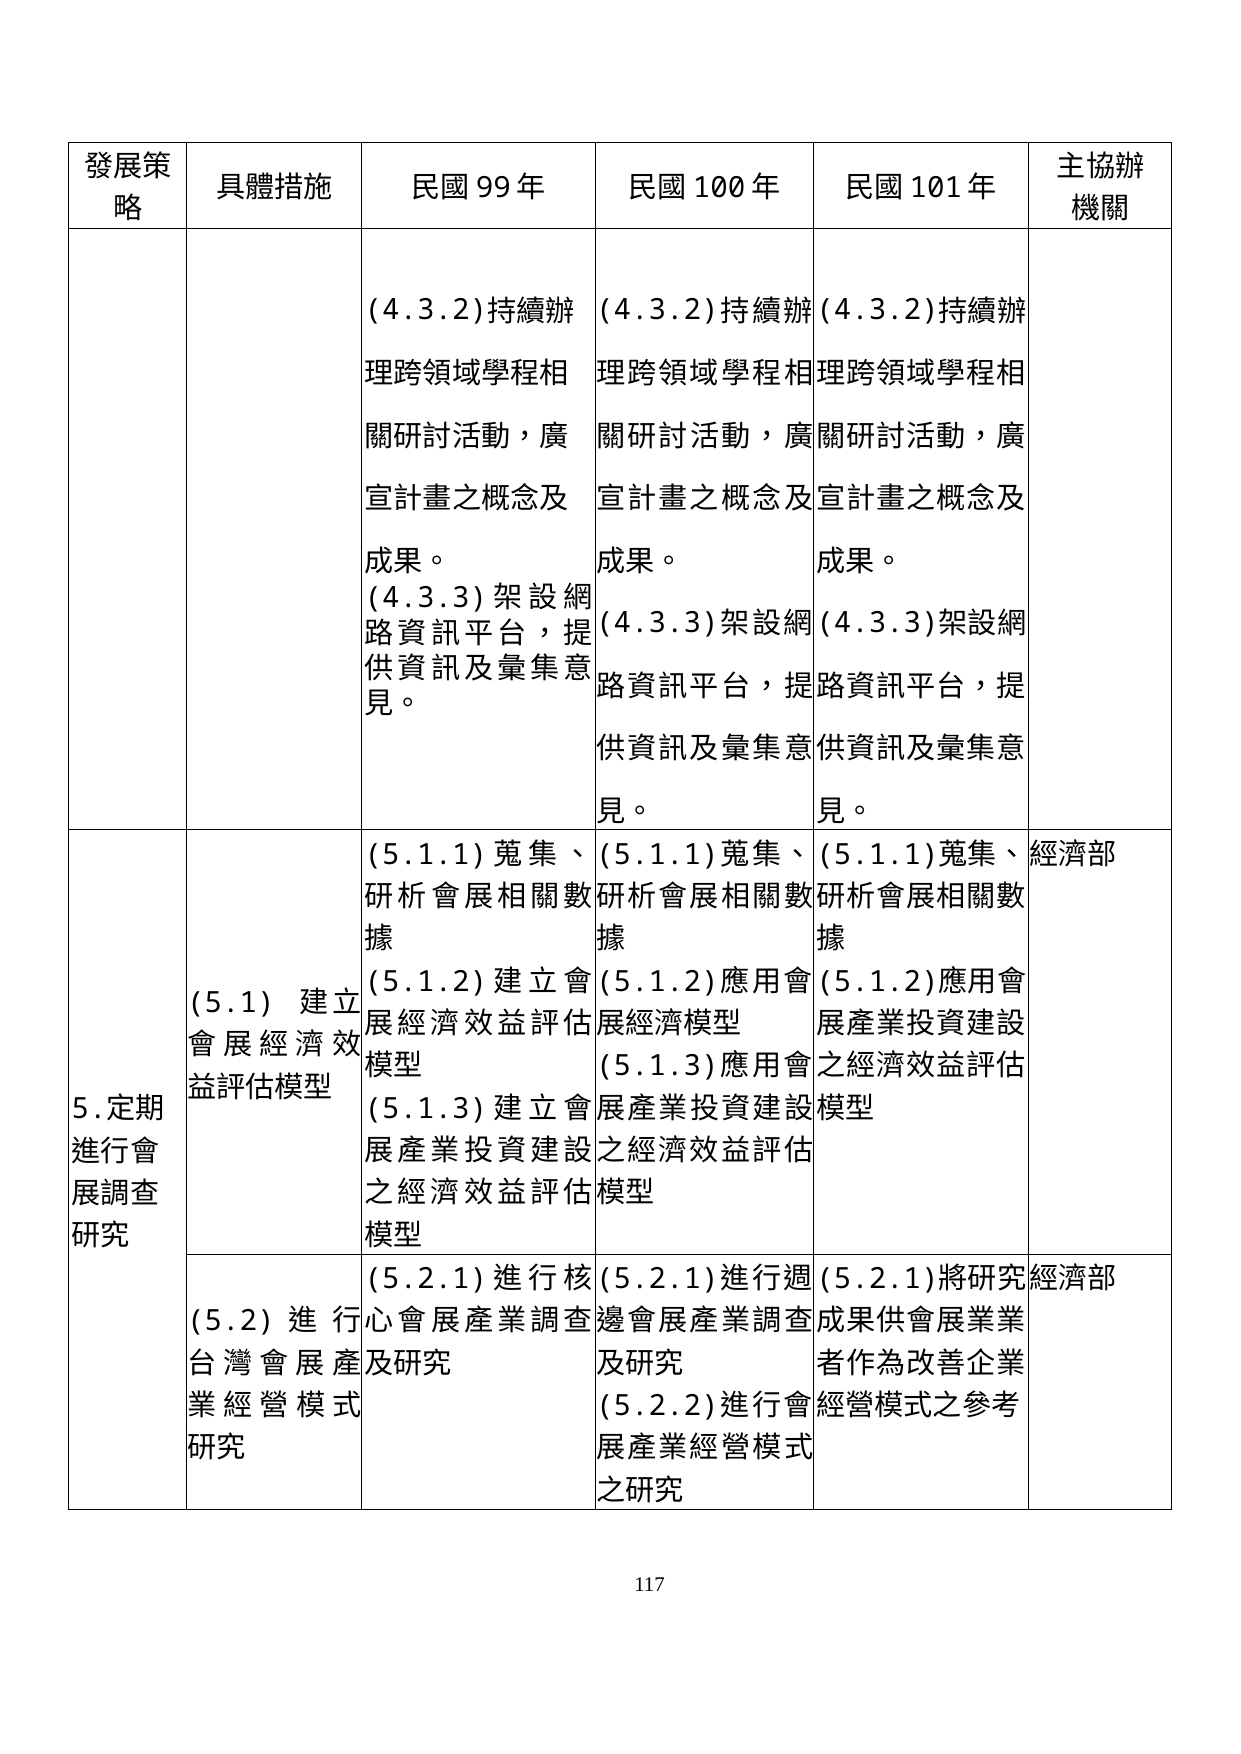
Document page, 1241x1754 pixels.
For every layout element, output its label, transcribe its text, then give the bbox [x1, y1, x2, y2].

table_header 主協辦 機關 [1029, 143, 1171, 227]
table_cell (4.3.2)持續辦理跨領域學程相關研討活動，廣宣計畫之概念及成果。 (4.3.3)架設網路資訊平台，提供資訊及彙集意見。 [814, 229, 1028, 829]
table_header 發展策略 [69, 143, 186, 227]
table_cell (5.2.1)進行週邊會展產業調查及研究 (5.2.2)進行會展產業經營模式之研究 [596, 1255, 813, 1508]
table_cell (4.3.2)持續辦理跨領域學程相關研討活動，廣宣計畫之概念及成果。 (4.3.3)架設網路資訊平台，提供資訊及彙集意見。 [362, 229, 595, 829]
table_cell (5.1.1)蒐集、研析會展相關數據 (5.1.2)應用會展經濟模型 (5.1.3)應用會展產業投資建設之經濟效益評估模型 [596, 830, 813, 1253]
table_cell (5.2.1)將研究成果供會展業業者作為改善企業經營模式之參考 [814, 1255, 1028, 1508]
table_cell (5.1) 建立會展經濟效益評估模型 [187, 830, 361, 1253]
table_cell (5.2.1)進行核心會展產業調查及研究 [362, 1255, 595, 1508]
table_header 具體措施 [187, 143, 361, 227]
table_cell (5.1.1)蒐集、研析會展相關數據 (5.1.2)應用會展產業投資建設之經濟效益評估模型 [814, 830, 1028, 1253]
table_cell (4.3.2)持續辦理跨領域學程相關研討活動，廣宣計畫之概念及成果。 (4.3.3)架設網路資訊平台，提供資訊及彙集意見。 [596, 229, 813, 829]
table_cell (5.1.1)蒐集、研析會展相關數據 (5.1.2)建立會展經濟效益評估模型 (5.1.3)建立會展產業投資建設之經濟效益評估模型 [362, 830, 595, 1253]
table_cell 經濟部 [1029, 1255, 1171, 1508]
table_cell 經濟部 [1029, 830, 1171, 1253]
table_cell [187, 229, 361, 829]
table_header 民國101年 [814, 143, 1028, 227]
table_header 民國100年 [596, 143, 813, 227]
table_header 民國99年 [362, 143, 595, 227]
table_cell 5.定期進行會展調查研究 [69, 830, 186, 1508]
table_cell [1029, 229, 1171, 829]
table_cell [69, 229, 186, 829]
table_cell (5.2)進行台灣會展產業經營模式研究 [187, 1255, 361, 1508]
